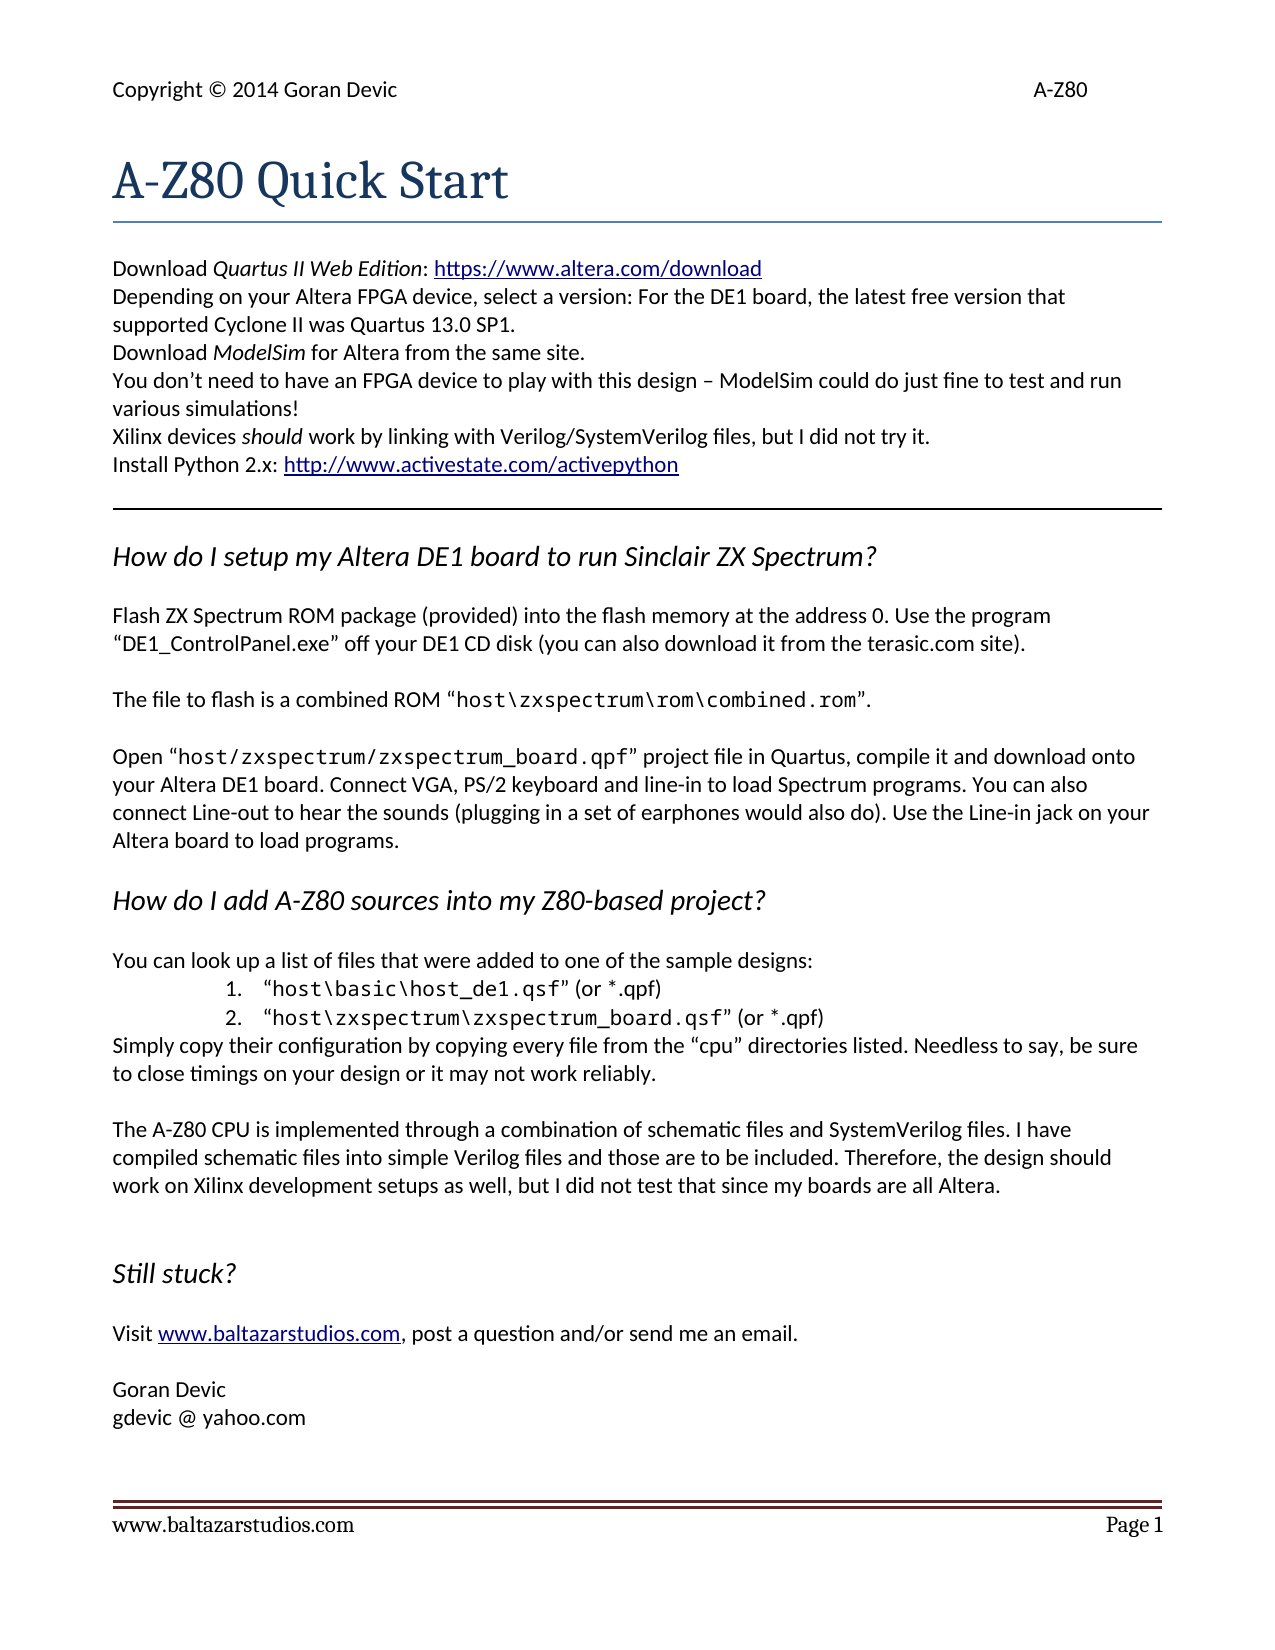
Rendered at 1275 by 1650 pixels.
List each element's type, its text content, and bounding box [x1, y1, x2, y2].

text Depending on your Altera FPGA device, select a version: For the DE1 board, the latest free version that supported Cyclone II was Quartus 13.0 SP1. [112, 282, 1162, 338]
text Simply copy their configuration by copying every file from the “cpu” directories listed. Needless to say, be sure to close timings on your design or it may not work reliably. [112, 1031, 1162, 1087]
text Install Python 2.x: http://www.activestate.com/activepython [112, 450, 1162, 478]
text Goran Devic [112, 1375, 1162, 1403]
list “host\zxspectrum\zxspectrum_board.qsf” (or *.qpf) [225, 1003, 1162, 1031]
text Still stuck? [112, 1255, 1162, 1291]
text How do I setup my Altera DE1 board to run Sinclair ZX Spectrum? [112, 538, 1162, 573]
text Download Quartus II Web Edition: https://www.altera.com/download [112, 254, 1162, 282]
text How do I add A-Z80 sources into my Z80-based project? [112, 882, 1162, 918]
text gdevic @ yahoo.com [112, 1403, 1162, 1431]
text The file to flash is a combined ROM “host\zxspectrum\rom\combined.rom”. [112, 686, 1162, 714]
title A-Z80 Quick Start [112, 150, 1162, 223]
text Download ModelSim for Altera from the same site. [112, 338, 1162, 366]
text You can look up a list of files that were added to one of the sample designs: [112, 946, 1162, 974]
text The A-Z80 CPU is implemented through a combination of schematic files and SystemVerilog files. I have compiled schematic files into simple Verilog files and those are to be included. Therefore, the design should work on Xilinx development setups as well, but I did not test that since my boards are all Altera. [112, 1115, 1162, 1199]
text Visit www.baltazarstudios.com, post a question and/or send me an email. [112, 1319, 1162, 1347]
text Open “host/zxspectrum/zxspectrum_board.qpf” project file in Quartus, compile it and download onto your Altera DE1 board. Connect VGA, PS/2 keyboard and line-in to load Spectrum programs. You can also connect Line-out to hear the sounds (plugging in a set of earphones would also do). Use the Line-in jack on your Altera board to load programs. [112, 742, 1162, 854]
text You don’t need to have an FPGA device to play with this design – ModelSim could do just fine to test and run various simulations! [112, 366, 1162, 422]
text Flash ZX Spectrum ROM package (provided) into the flash memory at the address 0. Use the program “DE1_ControlPanel.exe” off your DE1 CD disk (you can also download it from the terasic.com site). [112, 601, 1162, 657]
list “host\basic\host_de1.qsf” (or *.qpf) [225, 974, 1162, 1003]
text Xilinx devices should work by linking with Verilog/SystemVerilog files, but I did not try it. [112, 422, 1162, 450]
